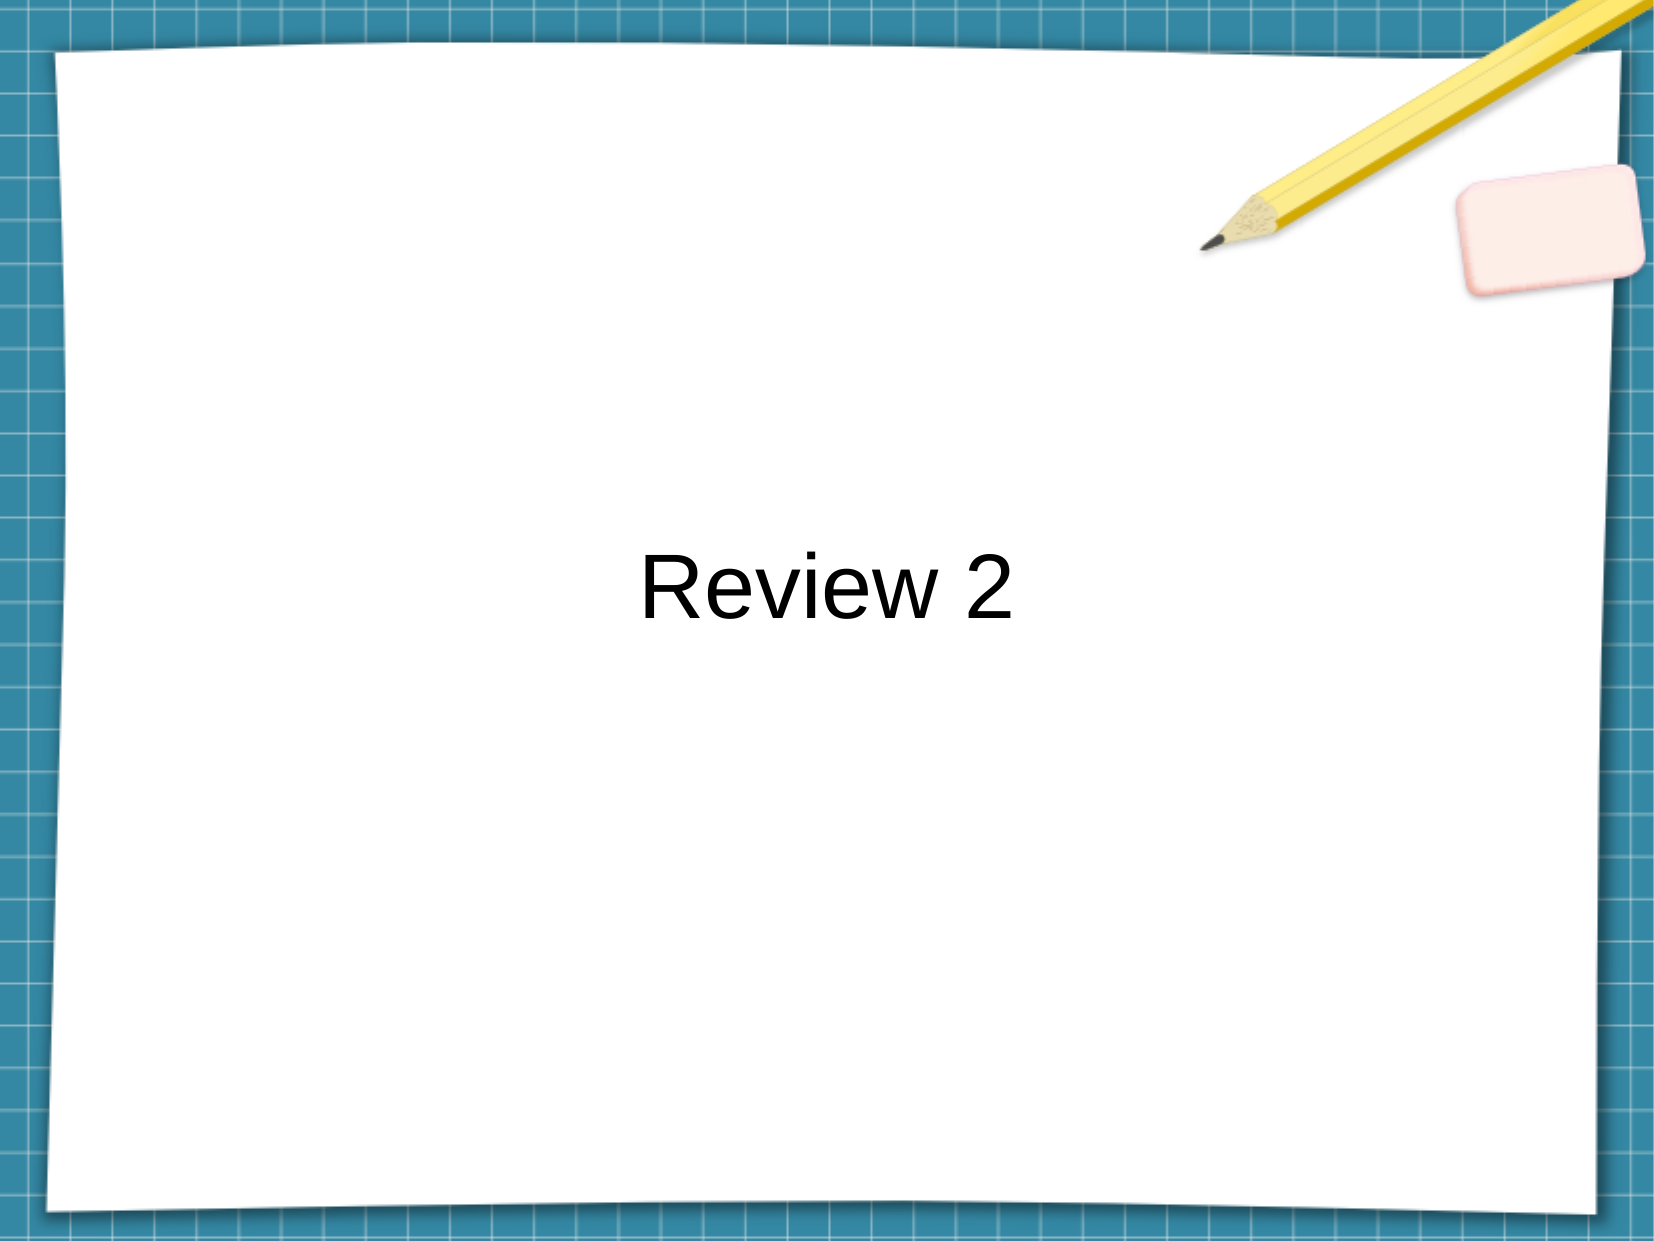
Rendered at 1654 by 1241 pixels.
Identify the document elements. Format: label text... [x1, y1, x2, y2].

picture [0, 0, 1654, 1241]
title Review 2 [82, 482, 1571, 691]
